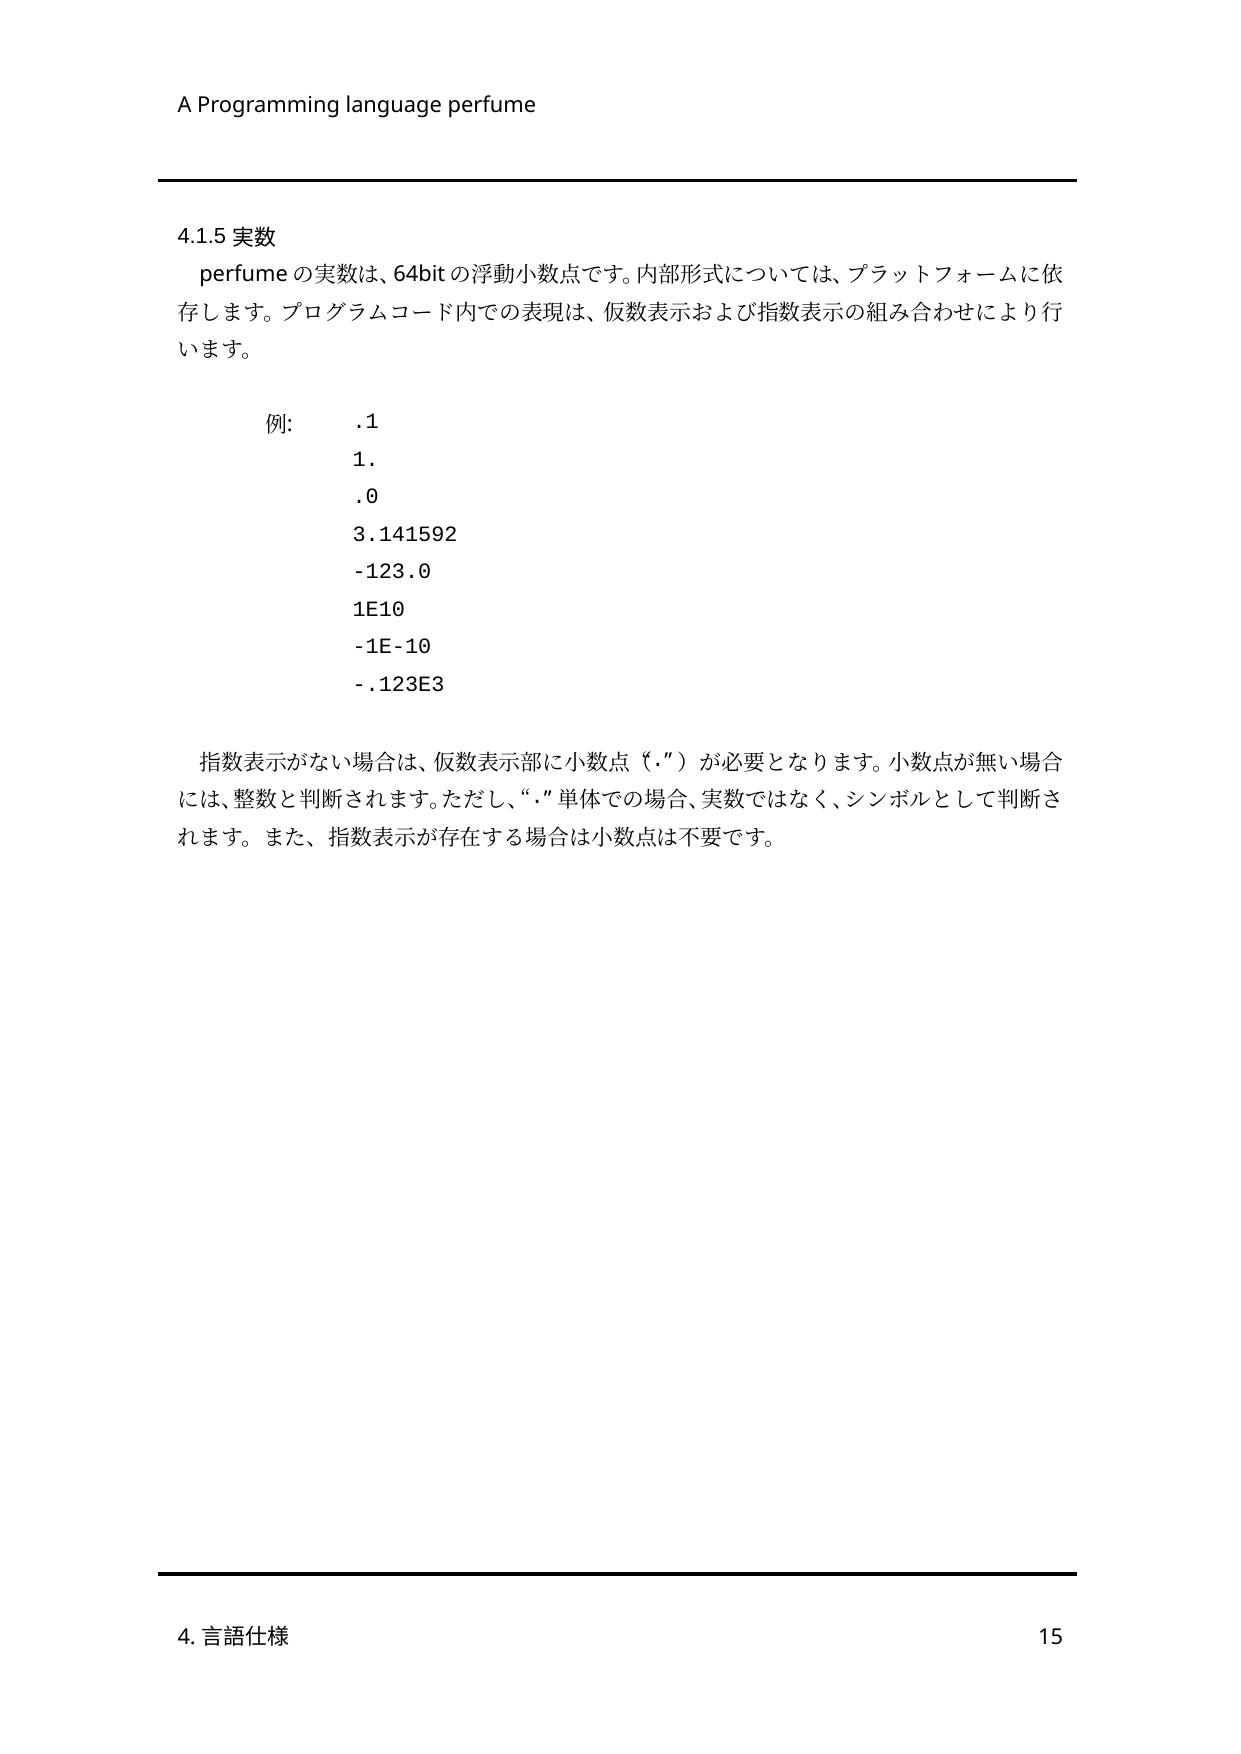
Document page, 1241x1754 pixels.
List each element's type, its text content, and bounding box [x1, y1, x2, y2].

text 3.141592 [177, 517, 1063, 554]
text 指数表示がない場合は、仮数表示部に小数点（“.” ）が必要となります。小数点が無い場合には、整数と判断されます。ただし、“.” 単体での場合、実数ではなく、シンボルとして判断されます。また、指数表示が存在する場合は小数点は不要です。 [177, 742, 1063, 854]
text 1E10 [177, 592, 1063, 629]
subtitle 4.1.5 実数 [177, 217, 1063, 254]
text -123.0 [177, 554, 1063, 592]
text 1. [177, 442, 1063, 479]
text .0 [177, 479, 1063, 517]
text 例: .1 [177, 404, 1063, 442]
text perfumeの実数は、64bitの浮動小数点です。内部形式については、プラットフォームに依存します。プログラムコード内での表現は、仮数表示および指数表示の組み合わせにより行います。 [177, 254, 1063, 367]
text -.123E3 [177, 667, 1063, 704]
text -1E-10 [177, 629, 1063, 667]
